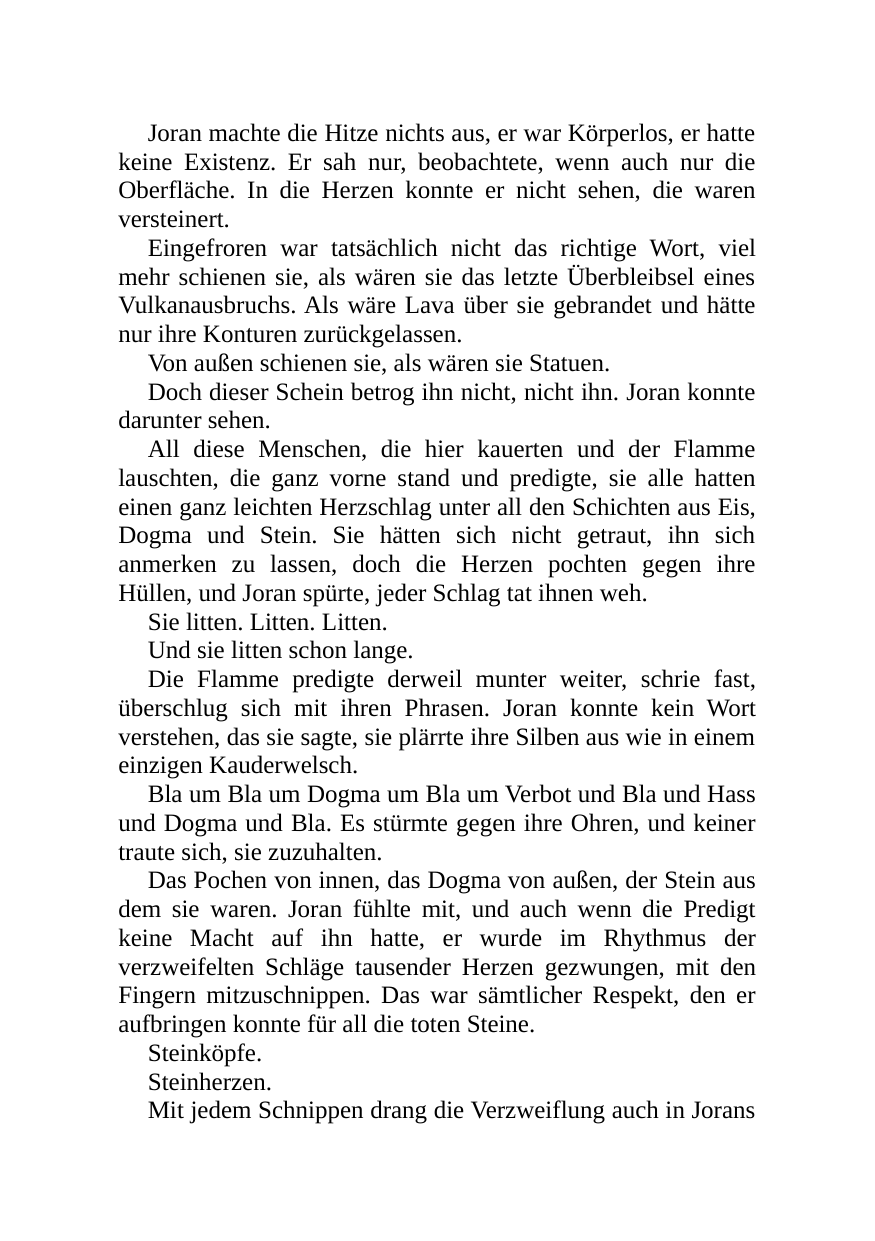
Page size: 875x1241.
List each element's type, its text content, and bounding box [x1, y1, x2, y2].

text Von außen schienen sie, als wären sie Statuen. [118, 348, 756, 377]
text Mit jedem Schnippen drang die Verzweiflung auch in Jorans [118, 1096, 756, 1124]
text Steinherzen. [118, 1067, 756, 1096]
text Das Pochen von innen, das Dogma von außen, der Stein aus dem sie waren. Joran fühlte mit, und auch wenn die Predigt keine Macht auf ihn hatte, er wurde im Rhythmus der verzweifelten Schläge tausender Herzen gezwungen, mit den Fingern mitzuschnippen. Das war sämtlicher Respekt, den er aufbringen konnte für all die toten Steine. [118, 866, 756, 1038]
text Bla um Bla um Dogma um Bla um Verbot und Bla und Hass und Dogma und Bla. Es stürmte gegen ihre Ohren, und keiner traute sich, sie zuzuhalten. [118, 779, 756, 866]
text Joran machte die Hitze nichts aus, er war Körperlos, er hatte keine Existenz. Er sah nur, beobachtete, wenn auch nur die Oberfläche. In die Herzen konnte er nicht sehen, die waren versteinert. [118, 118, 756, 233]
text All diese Menschen, die hier kauerten und der Flamme lauschten, die ganz vorne stand und predigte, sie alle hatten einen ganz leichten Herzschlag unter all den Schichten aus Eis, Dogma und Stein. Sie hätten sich nicht getraut, ihn sich anmerken zu lassen, doch die Herzen pochten gegen ihre Hüllen, und Joran spürte, jeder Schlag tat ihnen weh. [118, 434, 756, 607]
text Doch dieser Schein betrog ihn nicht, nicht ihn. Joran konnte darunter sehen. [118, 377, 756, 434]
text Die Flamme predigte derweil munter weiter, schrie fast, überschlug sich mit ihren Phrasen. Joran konnte kein Wort verstehen, das sie sagte, sie plärrte ihre Silben aus wie in einem einzigen Kauderwelsch. [118, 664, 756, 779]
text Eingefroren war tatsächlich nicht das richtige Wort, viel mehr schienen sie, als wären sie das letzte Überbleibsel eines Vulkanausbruchs. Als wäre Lava über sie gebrandet und hätte nur ihre Konturen zurückgelassen. [118, 233, 756, 348]
text Sie litten. Litten. Litten. [118, 607, 756, 636]
text Und sie litten schon lange. [118, 636, 756, 664]
text Steinköpfe. [118, 1038, 756, 1067]
